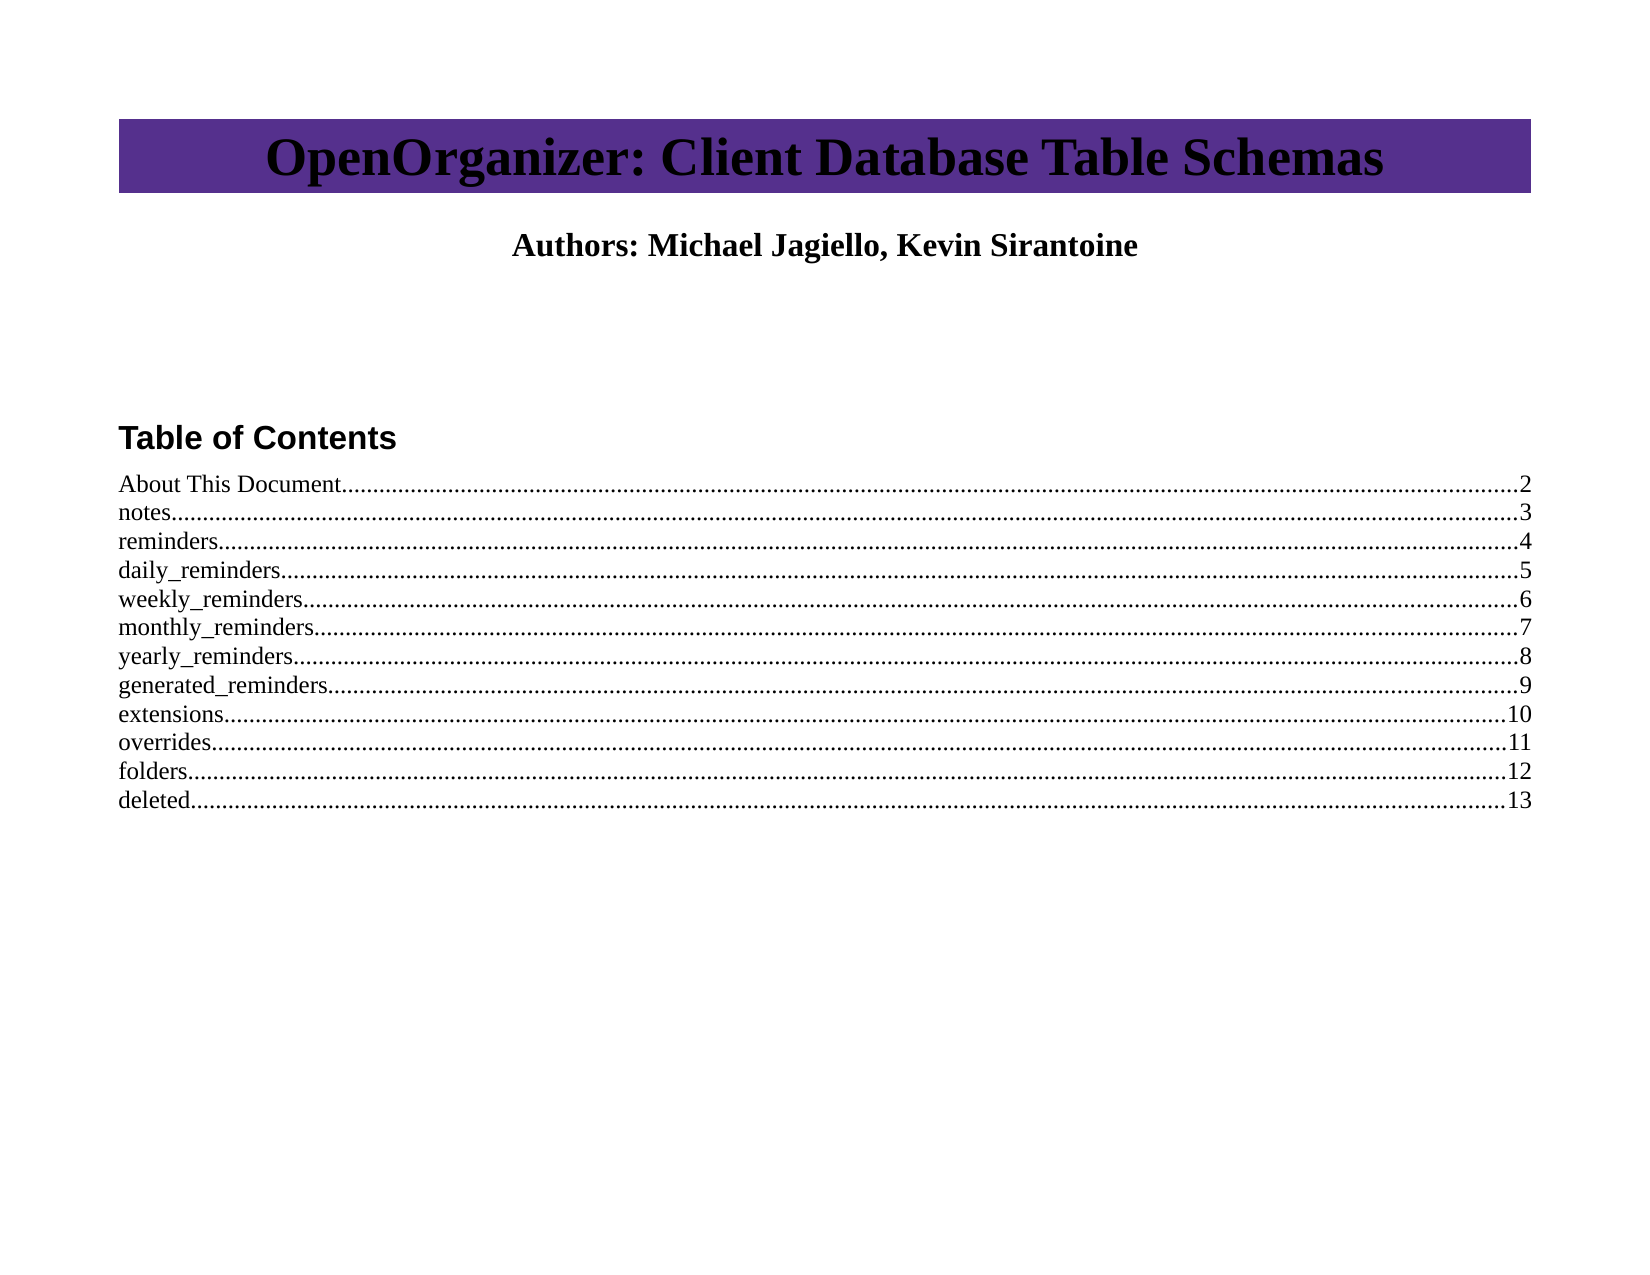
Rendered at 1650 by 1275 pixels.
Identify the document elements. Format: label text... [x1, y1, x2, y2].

text weekly_reminders 6 [118, 584, 1532, 612]
text generated_reminders 9 [118, 670, 1532, 699]
text overrides 11 [118, 727, 1532, 756]
text monthly_reminders 7 [118, 612, 1532, 641]
text About This Document 2 [118, 469, 1532, 497]
text daily_reminders 5 [118, 555, 1532, 584]
text yearly_reminders 8 [118, 641, 1532, 670]
text notes 3 [118, 497, 1532, 526]
text reminders 4 [118, 526, 1532, 555]
text deleted 13 [118, 785, 1532, 814]
subtitle Table of Contents [118, 418, 1532, 456]
text extensions 10 [118, 699, 1532, 727]
text folders 12 [118, 756, 1532, 785]
table_header OpenOrganizer: Client Database Table Schemas [119, 119, 1531, 193]
text Authors: Michael Jagiello, Kevin Sirantoine [118, 225, 1532, 263]
